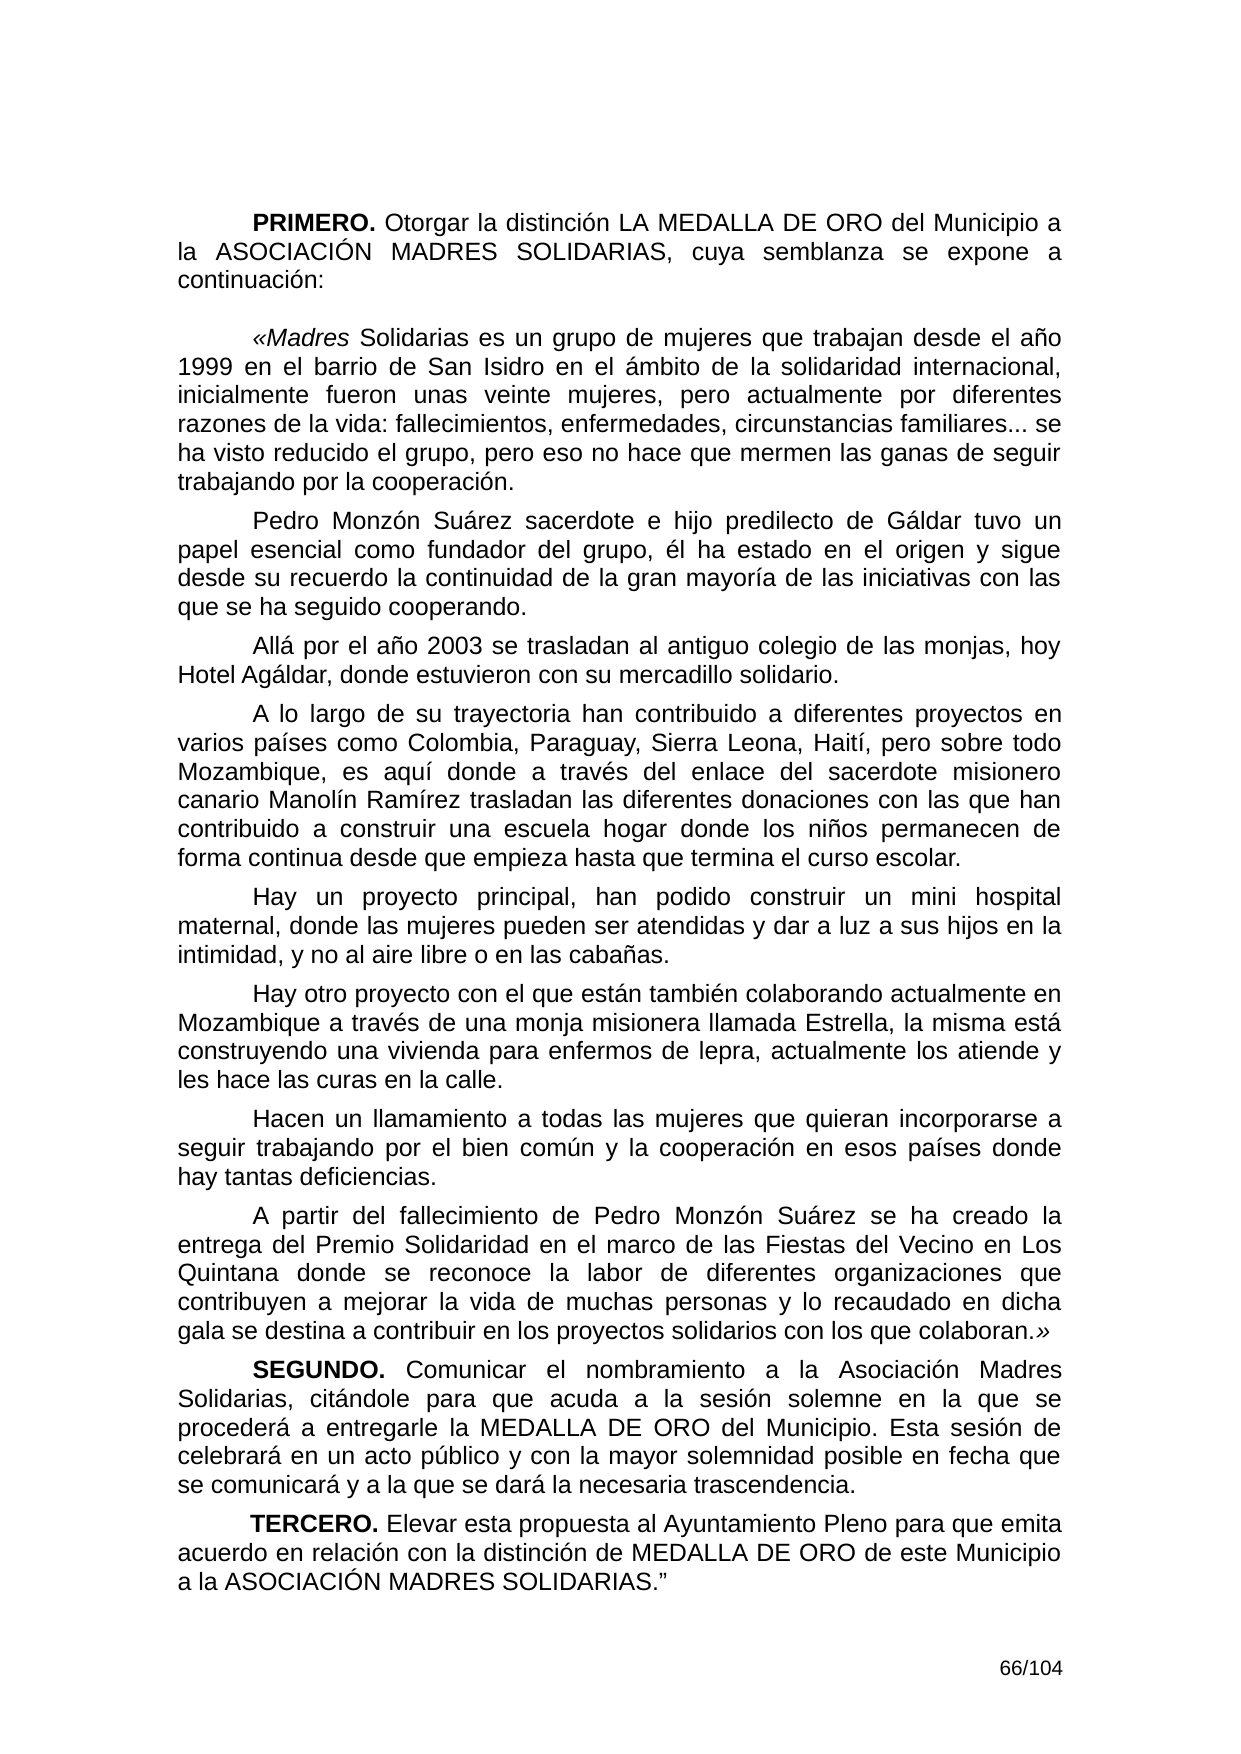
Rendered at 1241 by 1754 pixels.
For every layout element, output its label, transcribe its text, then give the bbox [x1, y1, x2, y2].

text Hay un proyecto principal, han podido construir un mini hospital maternal, donde las mujeres pueden ser atendidas y dar a luz a sus hijos en la intimidad, y no al aire libre o en las cabañas. [177, 882, 1063, 968]
text Hay otro proyecto con el que están también colaborando actualmente en Mozambique a través de una monja misionera llamada Estrella, la misma está construyendo una vivienda para enfermos de lepra, actualmente los atiende y les hace las curas en la calle. [177, 979, 1063, 1094]
text Hacen un llamamiento a todas las mujeres que quieran incorporarse a seguir trabajando por el bien común y la cooperación en esos países donde hay tantas deficiencias. [177, 1104, 1063, 1190]
text «Madres Solidarias es un grupo de mujeres que trabajan desde el año 1999 en el barrio de San Isidro en el ámbito de la solidaridad internacional, inicialmente fueron unas veinte mujeres, pero actualmente por diferentes razones de la vida: fallecimientos, enfermedades, circunstancias familiares... se ha visto reducido el grupo, pero eso no hace que mermen las ganas de seguir trabajando por la cooperación. [177, 323, 1063, 495]
text A lo largo de su trayectoria han contribuido a diferentes proyectos en varios países como Colombia, Paraguay, Sierra Leona, Haití, pero sobre todo Mozambique, es aquí donde a través del enlace del sacerdote misionero canario Manolín Ramírez trasladan las diferentes donaciones con las que han contribuido a construir una escuela hogar donde los niños permanecen de forma continua desde que empieza hasta que termina el curso escolar. [177, 699, 1063, 872]
text A partir del fallecimiento de Pedro Monzón Suárez se ha creado la entrega del Premio Solidaridad en el marco de las Fiestas del Vecino en Los Quintana donde se reconoce la labor de diferentes organizaciones que contribuyen a mejorar la vida de muchas personas y lo recaudado en dicha gala se destina a contribuir en los proyectos solidarios con los que colaboran.» [177, 1201, 1063, 1344]
text Pedro Monzón Suárez sacerdote e hijo predilecto de Gáldar tuvo un papel esencial como fundador del grupo, él ha estado en el origen y sigue desde su recuerdo la continuidad de la gran mayoría de las iniciativas con las que se ha seguido cooperando. [177, 506, 1063, 621]
text Allá por el año 2003 se trasladan al antiguo colegio de las monjas, hoy Hotel Agáldar, donde estuvieron con su mercadillo solidario. [177, 631, 1063, 689]
text SEGUNDO. Comunicar el nombramiento a la Asociación Madres Solidarias, citándole para que acuda a la sesión solemne en la que se procederá a entregarle la MEDALLA DE ORO del Municipio. Esta sesión de celebrará en un acto público y con la mayor solemnidad posible en fecha que se comunicará y a la que se dará la necesaria trascendencia. [177, 1355, 1063, 1499]
text TERCERO. Elevar esta propuesta al Ayuntamiento Pleno para que emita acuerdo en relación con la distinción de MEDALLA DE ORO de este Municipio a la ASOCIACIÓN MADRES SOLIDARIAS.” [177, 1509, 1063, 1595]
text PRIMERO. Otorgar la distinción LA MEDALLA DE ORO del Municipio a la ASOCIACIÓN MADRES SOLIDARIAS, cuya semblanza se expone a continuación: [177, 208, 1063, 294]
